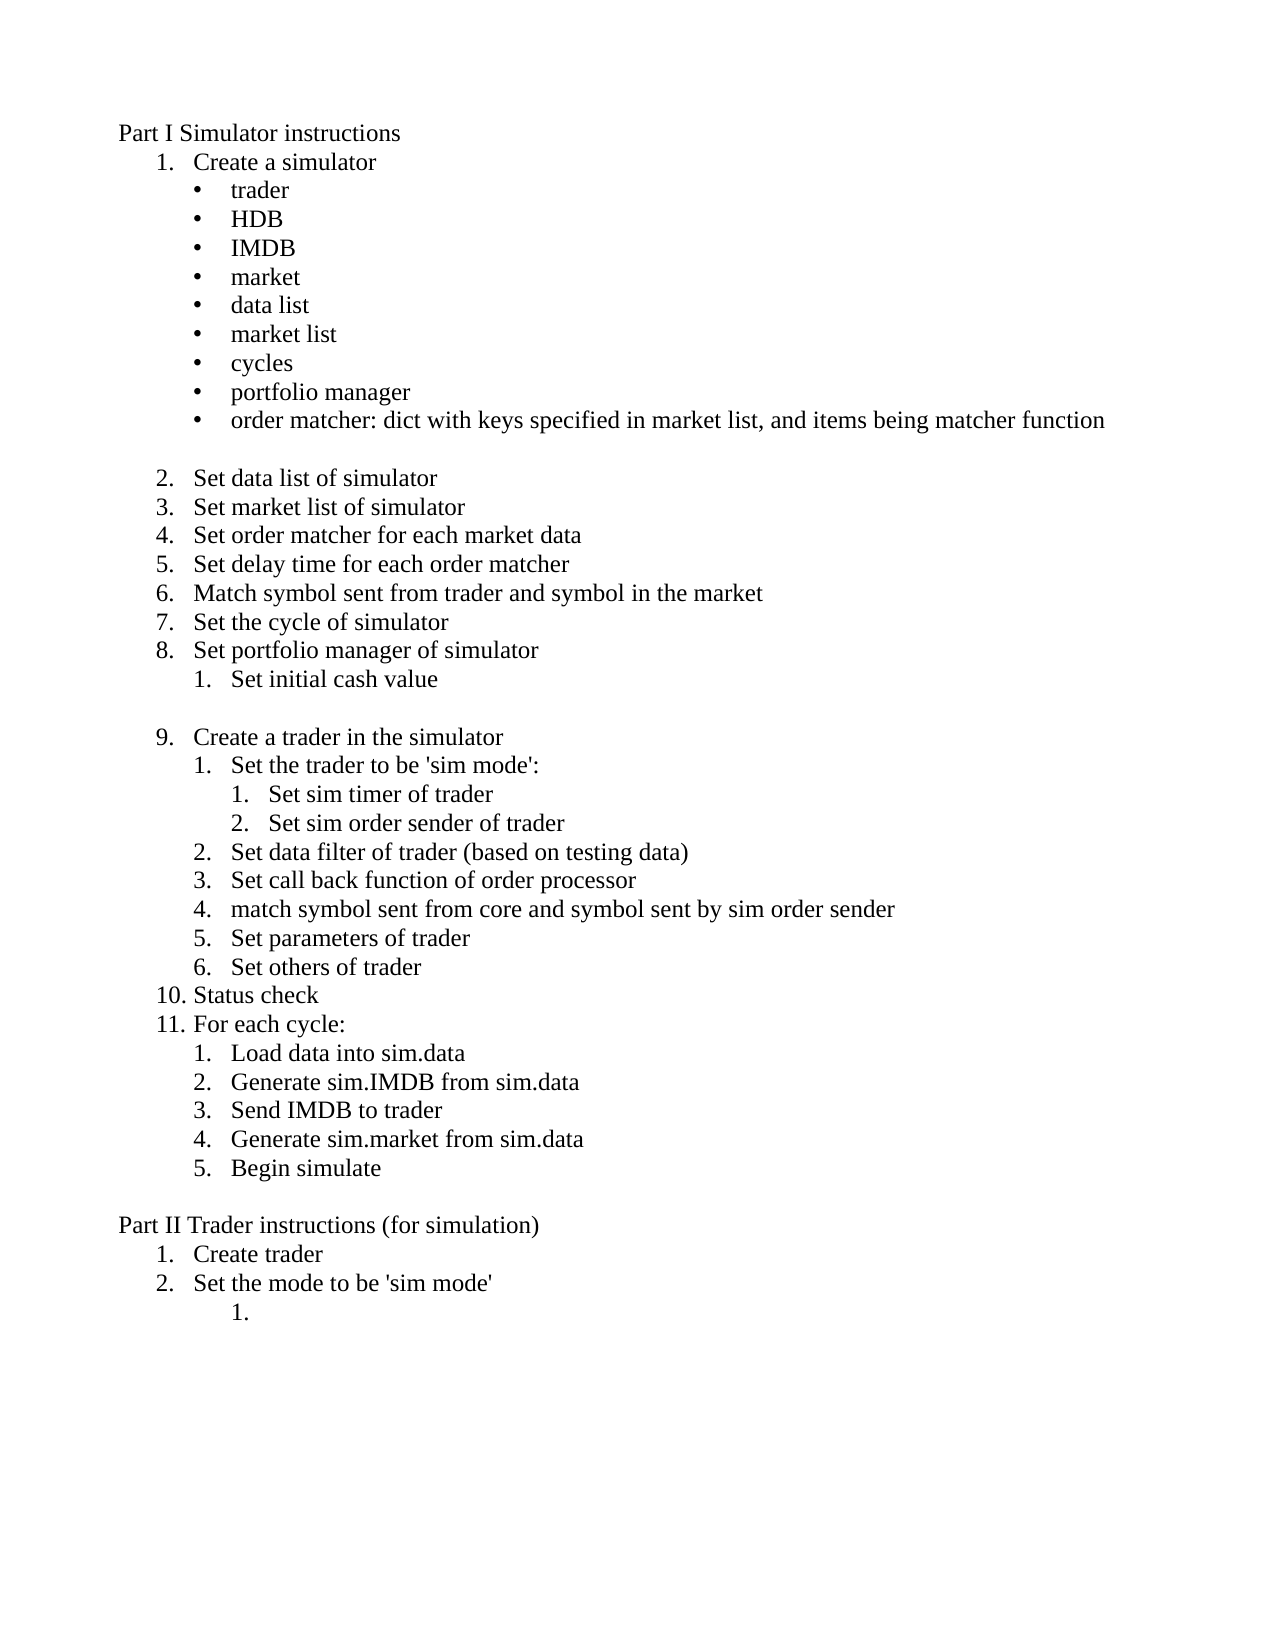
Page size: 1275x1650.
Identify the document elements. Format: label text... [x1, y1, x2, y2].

list order matcher: dict with keys specified in market list, and items being matcher function [193, 406, 1157, 434]
list Set the cycle of simulator [156, 607, 1157, 636]
list Set market list of simulator [156, 492, 1157, 521]
list Create trader [156, 1239, 1157, 1268]
list Create a trader in the simulator [156, 722, 1157, 751]
list Set delay time for each order matcher [156, 549, 1157, 578]
list portfolio manager [193, 377, 1157, 406]
list Set sim order sender of trader [231, 808, 1157, 837]
list market list [193, 319, 1157, 348]
list Match symbol sent from trader and symbol in the market [156, 578, 1157, 607]
list HDB [193, 204, 1157, 233]
list Set order matcher for each market data [156, 521, 1157, 549]
list Begin simulate [193, 1153, 1157, 1182]
list data list [193, 291, 1157, 319]
list Set the mode to be 'sim mode' [156, 1268, 1157, 1297]
list Generate sim.market from sim.data [193, 1124, 1157, 1153]
list match symbol sent from core and symbol sent by sim order sender [193, 894, 1157, 923]
list Send IMDB to trader [193, 1096, 1157, 1124]
list trader [193, 176, 1157, 204]
list Set the trader to be 'sim mode': [193, 751, 1157, 779]
text Part I Simulator instructions [118, 118, 1157, 147]
list Set portfolio manager of simulator [156, 636, 1157, 664]
list Set initial cash value [193, 664, 1157, 693]
list For each cycle: [156, 1009, 1157, 1038]
list market [193, 262, 1157, 291]
list Set sim timer of trader [231, 779, 1157, 808]
list IMDB [193, 233, 1157, 262]
list cycles [193, 348, 1157, 377]
list Create a simulator [156, 147, 1157, 176]
list Status check [156, 981, 1157, 1009]
text Part II Trader instructions (for simulation) [118, 1211, 1157, 1239]
list Generate sim.IMDB from sim.data [193, 1067, 1157, 1096]
list Set data filter of trader (based on testing data) [193, 837, 1157, 866]
list Set parameters of trader [193, 923, 1157, 952]
list Set data list of simulator [156, 463, 1157, 492]
list Set call back function of order processor [193, 866, 1157, 894]
list Load data into sim.data [193, 1038, 1157, 1067]
list Set others of trader [193, 952, 1157, 981]
